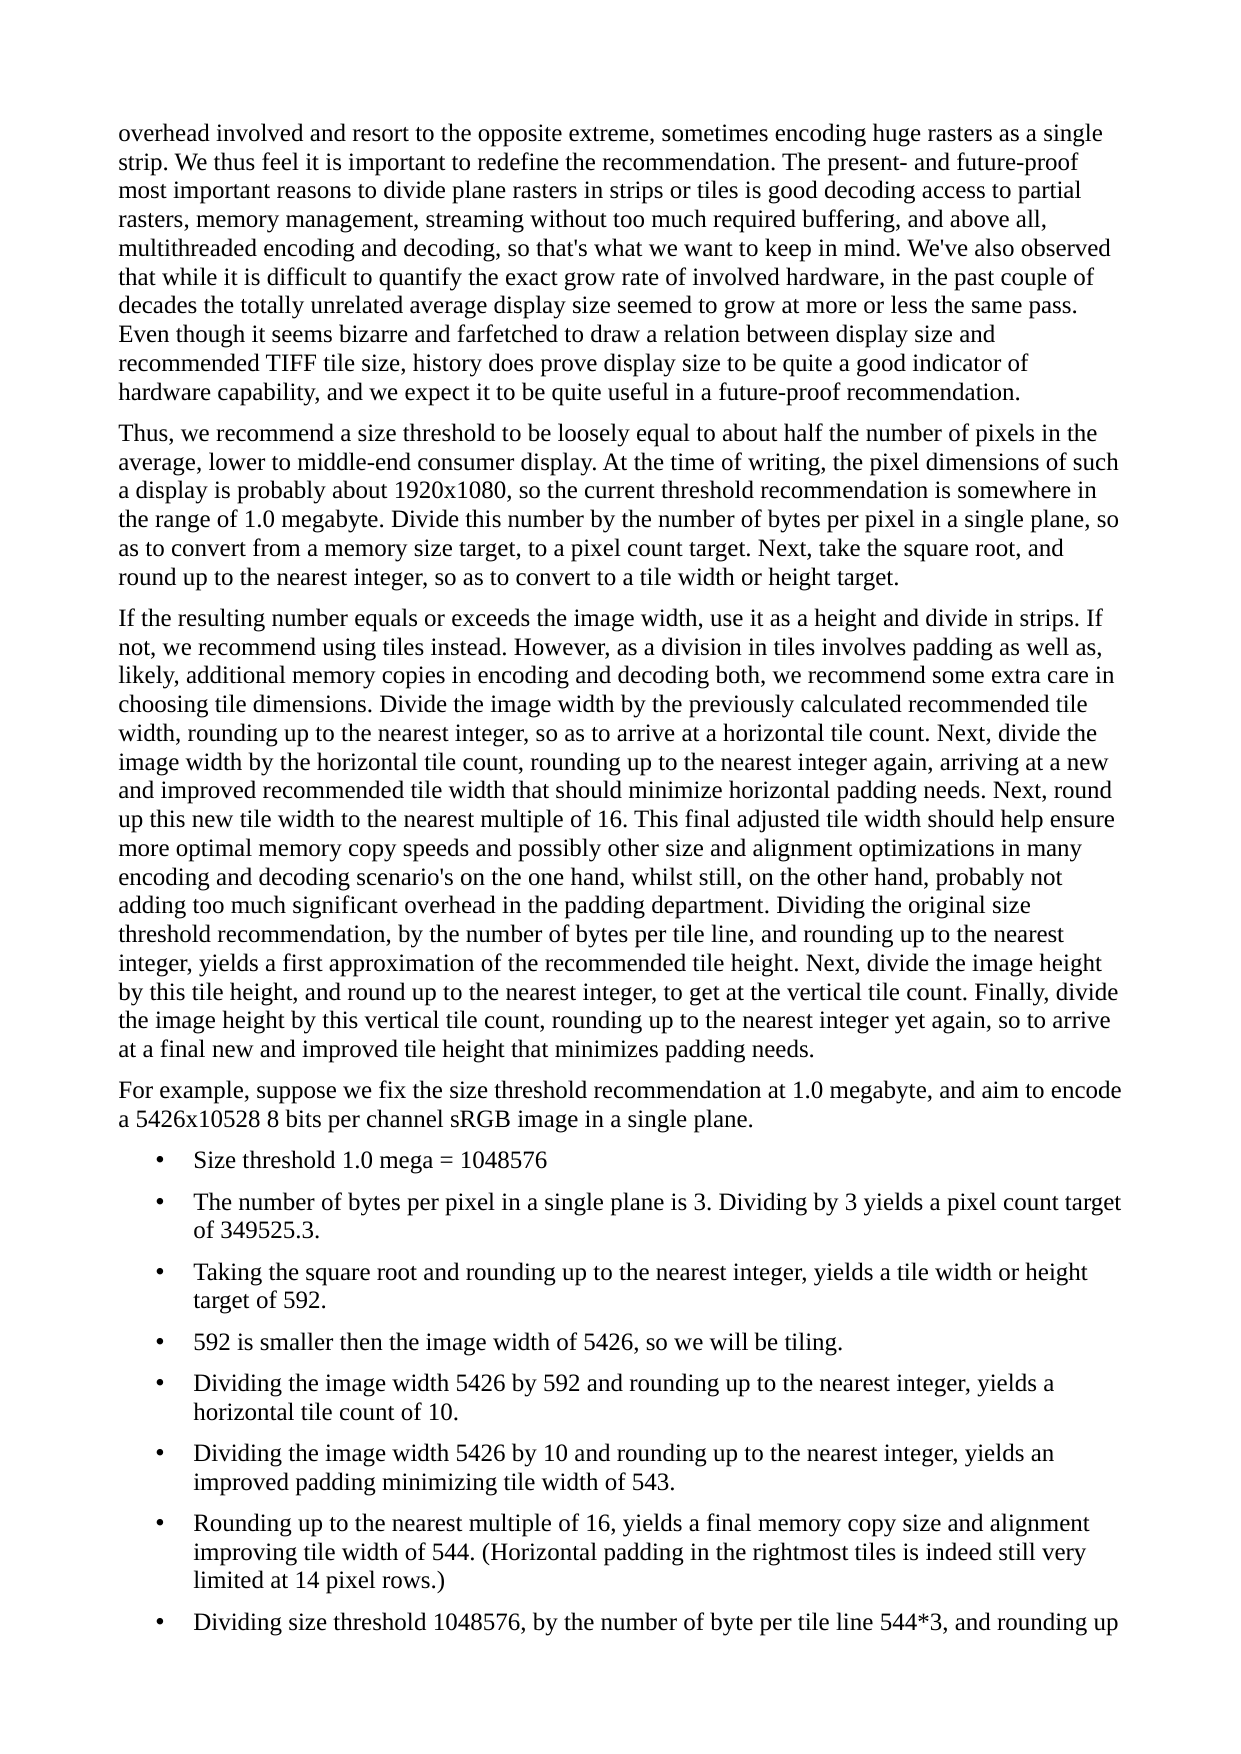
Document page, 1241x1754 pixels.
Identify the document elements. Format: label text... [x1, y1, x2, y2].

list 592 is smaller then the image width of 5426, so we will be tiling. [156, 1327, 1122, 1356]
text If the resulting number equals or exceeds the image width, use it as a height and divide in strips. If not, we recommend using tiles instead. However, as a division in tiles involves padding as well as, likely, additional memory copies in encoding and decoding both, we recommend some extra care in choosing tile dimensions. Divide the image width by the previously calculated recommended tile width, rounding up to the nearest integer, so as to arrive at a horizontal tile count. Next, divide the image width by the horizontal tile count, rounding up to the nearest integer again, arriving at a new and improved recommended tile width that should minimize horizontal padding needs. Next, round up this new tile width to the nearest multiple of 16. This final adjusted tile width should help ensure more optimal memory copy speeds and possibly other size and alignment optimizations in many encoding and decoding scenario's on the one hand, whilst still, on the other hand, probably not adding too much significant overhead in the padding department. Dividing the original size threshold recommendation, by the number of bytes per tile line, and rounding up to the nearest integer, yields a first approximation of the recommended tile height. Next, divide the image height by this tile height, and round up to the nearest integer, to get at the vertical tile count. Finally, divide the image height by this vertical tile count, rounding up to the nearest integer yet again, so to arrive at a final new and improved tile height that minimizes padding needs. [118, 603, 1122, 1063]
list Taking the square root and rounding up to the nearest integer, yields a tile width or height target of 592. [156, 1257, 1122, 1314]
list Size threshold 1.0 mega = 1048576 [156, 1146, 1122, 1174]
list The number of bytes per pixel in a single plane is 3. Dividing by 3 yields a pixel count target of 349525.3. [156, 1187, 1122, 1244]
text For example, suppose we fix the size threshold recommendation at 1.0 megabyte, and aim to encode a 5426x10528 8 bits per channel sRGB image in a single plane. [118, 1076, 1122, 1133]
list Dividing size threshold 1048576, by the number of byte per tile line 544*3, and rounding up [156, 1607, 1122, 1636]
text overhead involved and resort to the opposite extreme, sometimes encoding huge rasters as a single strip. We thus feel it is important to redefine the recommendation. The present- and future-proof most important reasons to divide plane rasters in strips or tiles is good decoding access to partial rasters, memory management, streaming without too much required buffering, and above all, multithreaded encoding and decoding, so that's what we want to keep in mind. We've also observed that while it is difficult to quantify the exact grow rate of involved hardware, in the past couple of decades the totally unrelated average display size seemed to grow at more or less the same pass. Even though it seems bizarre and farfetched to draw a relation between display size and recommended TIFF tile size, history does prove display size to be quite a good indicator of hardware capability, and we expect it to be quite useful in a future-proof recommendation. [118, 118, 1122, 406]
list Dividing the image width 5426 by 592 and rounding up to the nearest integer, yields a horizontal tile count of 10. [156, 1368, 1122, 1426]
text Thus, we recommend a size threshold to be loosely equal to about half the number of pixels in the average, lower to middle-end consumer display. At the time of writing, the pixel dimensions of such a display is probably about 1920x1080, so the current threshold recommendation is somewhere in the range of 1.0 megabyte. Divide this number by the number of bytes per pixel in a single plane, so as to convert from a memory size target, to a pixel count target. Next, take the square root, and round up to the nearest integer, so as to convert to a tile width or height target. [118, 418, 1122, 591]
list Rounding up to the nearest multiple of 16, yields a final memory copy size and alignment improving tile width of 544. (Horizontal padding in the rightmost tiles is indeed still very limited at 14 pixel rows.) [156, 1508, 1122, 1594]
list Dividing the image width 5426 by 10 and rounding up to the nearest integer, yields an improved padding minimizing tile width of 543. [156, 1438, 1122, 1496]
